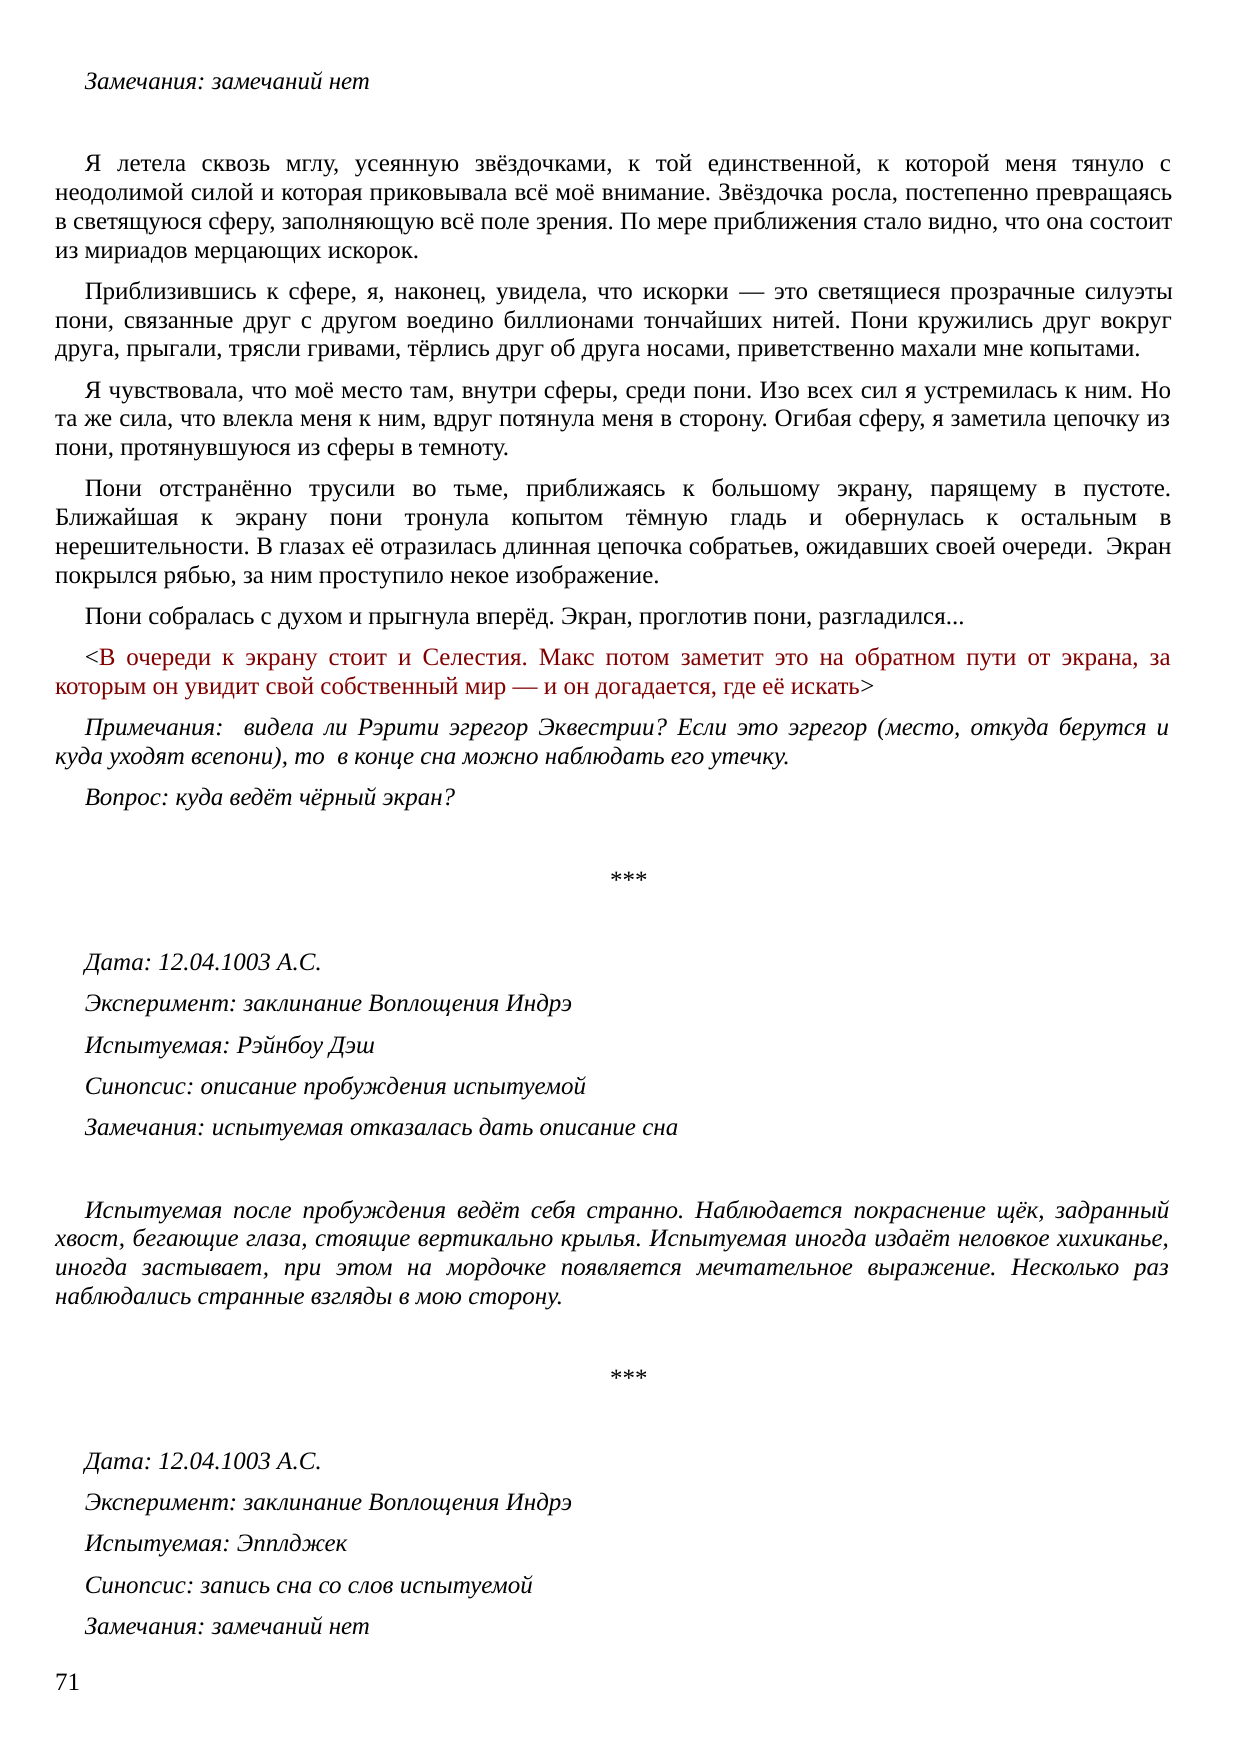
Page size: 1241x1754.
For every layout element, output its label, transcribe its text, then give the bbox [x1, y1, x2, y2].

text Испытуемая после пробуждения ведёт себя странно. Наблюдается покраснение щёк, задранный хвост, бегающие глаза, стоящие вертикально крылья. Испытуемая иногда издаёт неловкое хихиканье, иногда застывает, при этом на мордочке появляется мечтательное выражение. Несколько раз наблюдались странные взгляды в мою сторону. [55, 1195, 1173, 1310]
text Синопсис: запись сна со слов испытуемой [55, 1570, 1173, 1598]
text Замечания: замечаний нет [55, 66, 1173, 95]
text Вопрос: куда ведёт чёрный экран? [55, 782, 1173, 811]
text Эксперимент: заклинание Воплощения Индрэ [55, 1487, 1173, 1516]
text Испытуемая: Эпплджек [55, 1528, 1173, 1557]
text Дата: 12.04.1003 А.С. [55, 947, 1173, 976]
text Примечания: видела ли Рэрити эгрегор Эквестрии? Если это эгрегор (место, откуда берутся и куда уходят всепони), то в конце сна можно наблюдать его утечку. [55, 712, 1173, 770]
text Дата: 12.04.1003 А.С. [55, 1446, 1173, 1475]
text Синопсис: описание пробуждения испытуемой [55, 1071, 1173, 1100]
text Эксперимент: заклинание Воплощения Индрэ [55, 988, 1173, 1017]
text Пони отстранённо трусили во тьме, приближаясь к большому экрану, парящему в пустоте. Ближайшая к экрану пони тронула копытом тёмную гладь и обернулась к остальным в нерешительности. В глазах её отразилась длинная цепочка собратьев, ожидавших своей очереди. Экран покрылся рябью, за ним проступило некое изображение. [55, 473, 1173, 588]
text *** [55, 865, 1173, 893]
text *** [55, 1363, 1173, 1392]
text Я чувствовала, что моё место там, внутри сферы, среди пони. Изо всех сил я устремилась к ним. Но та же сила, что влекла меня к ним, вдруг потянула меня в сторону. Огибая сферу, я заметила цепочку из пони, протянувшуюся из сферы в темноту. [55, 375, 1173, 461]
text Замечания: испытуемая отказалась дать описание сна [55, 1112, 1173, 1141]
text Пони собралась с духом и прыгнула вперёд. Экран, проглотив пони, разгладился... [55, 601, 1173, 630]
text Я летела сквозь мглу, усеянную звёздочками, к той единственной, к которой меня тянуло с неодолимой силой и которая приковывала всё моё внимание. Звёздочка росла, постепенно превращаясь в светящуюся сферу, заполняющую всё поле зрения. По мере приближения стало видно, что она состоит из мириадов мерцающих искорок. [55, 148, 1173, 263]
text Замечания: замечаний нет [55, 1611, 1173, 1640]
text Испытуемая: Рэйнбоу Дэш [55, 1030, 1173, 1058]
text <В очереди к экрану стоит и Селестия. Макс потом заметит это на обратном пути от экрана, за которым он увидит свой собственный мир — и он догадается, где её искать> [55, 642, 1173, 700]
text Приблизившись к сфере, я, наконец, увидела, что искорки — это светящиеся прозрачные силуэты пони, связанные друг с другом воедино биллионами тончайших нитей. Пони кружились друг вокруг друга, прыгали, трясли гривами, тёрлись друг об друга носами, приветственно махали мне копытами. [55, 276, 1173, 362]
